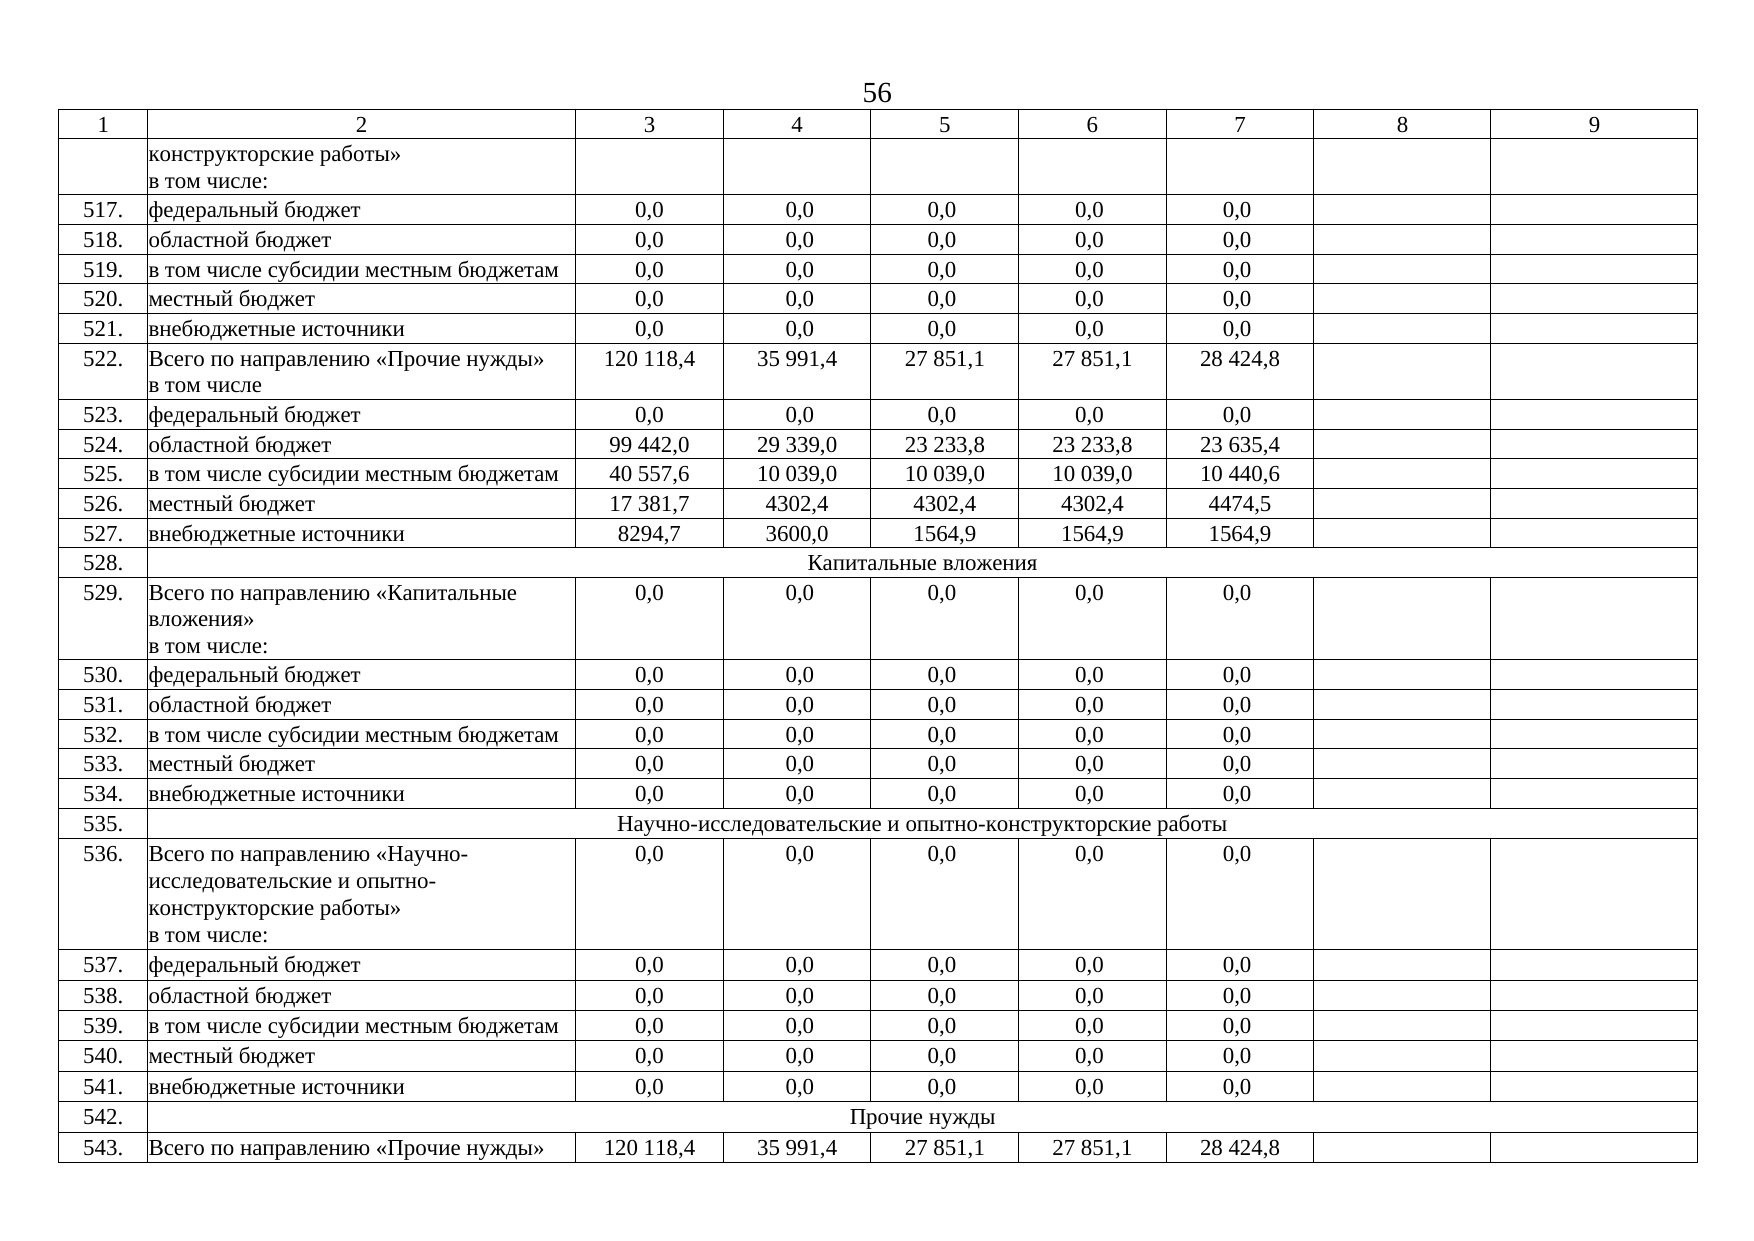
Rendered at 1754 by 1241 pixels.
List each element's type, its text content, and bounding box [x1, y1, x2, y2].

table_cell [59, 660, 147, 689]
table_cell Всего по направлению «Прочие нужды» [148, 1133, 575, 1162]
table_cell 0,0 [871, 1072, 1018, 1101]
table_cell 0,0 [576, 1072, 723, 1101]
table_cell [1491, 314, 1697, 343]
table_cell [1314, 519, 1490, 547]
table_cell 0,0 [576, 225, 723, 254]
table_cell 0,0 [871, 195, 1018, 224]
table_cell 0,0 [1019, 400, 1166, 428]
table_cell 23 635,4 [1167, 430, 1313, 458]
table_cell 0,0 [871, 400, 1018, 428]
table_cell 0,0 [871, 981, 1018, 1010]
table_header 4 [724, 110, 870, 138]
table_cell 0,0 [1167, 314, 1313, 343]
table_cell [1491, 1133, 1697, 1162]
table_cell 0,0 [576, 195, 723, 224]
table_cell 27 851,1 [1019, 1133, 1166, 1162]
table_cell 0,0 [1019, 225, 1166, 254]
table_cell 1564,9 [871, 519, 1018, 547]
table_cell 0,0 [576, 578, 723, 659]
table_cell 0,0 [1019, 660, 1166, 689]
table_cell [59, 548, 147, 577]
table_cell [59, 314, 147, 343]
table_cell [59, 139, 147, 194]
table_cell 4302,4 [1019, 489, 1166, 517]
table_cell 0,0 [1019, 749, 1166, 778]
table_cell 3600,0 [724, 519, 870, 547]
table_cell 0,0 [1167, 690, 1313, 719]
table_cell 4302,4 [871, 489, 1018, 517]
table_cell 0,0 [1167, 400, 1313, 428]
table_cell 23 233,8 [871, 430, 1018, 458]
table_cell 0,0 [724, 839, 870, 949]
table_cell 0,0 [1019, 779, 1166, 808]
table_cell в том числе субсидии местным бюджетам [148, 720, 575, 748]
table_cell [1019, 139, 1166, 194]
table_cell [59, 981, 147, 1010]
table_header 5 [871, 110, 1018, 138]
table_cell 0,0 [1167, 779, 1313, 808]
table_cell 0,0 [724, 314, 870, 343]
table_cell 0,0 [871, 749, 1018, 778]
table_cell [1491, 139, 1697, 194]
table_cell 0,0 [1167, 660, 1313, 689]
table_cell [1491, 839, 1697, 949]
table_cell [1491, 749, 1697, 778]
table_cell 0,0 [1019, 950, 1166, 979]
table_cell [1491, 690, 1697, 719]
table_cell 23 233,8 [1019, 430, 1166, 458]
table_cell конструкторские работы» в том числе: [148, 139, 575, 194]
table_cell 35 991,4 [724, 344, 870, 399]
table_cell 99 442,0 [576, 430, 723, 458]
table_header 1 [59, 110, 147, 138]
table_cell 0,0 [724, 950, 870, 979]
table_cell 0,0 [1167, 720, 1313, 748]
table_cell 0,0 [1019, 981, 1166, 1010]
table_cell [1314, 225, 1490, 254]
table_cell федеральный бюджет [148, 660, 575, 689]
table_cell 1564,9 [1167, 519, 1313, 547]
table_cell 0,0 [871, 1041, 1018, 1071]
table_cell Всего по направлению «Капитальные вложения» в том числе: [148, 578, 575, 659]
table_cell федеральный бюджет [148, 400, 575, 428]
table_cell местный бюджет [148, 1041, 575, 1071]
table_cell Капитальные вложения [148, 548, 1697, 577]
table_cell [1491, 195, 1697, 224]
table_cell [59, 225, 147, 254]
table_cell 0,0 [871, 660, 1018, 689]
table_cell 4474,5 [1167, 489, 1313, 517]
table_cell [59, 1011, 147, 1040]
table_cell 0,0 [1019, 720, 1166, 748]
table_cell внебюджетные источники [148, 314, 575, 343]
table_cell [1314, 578, 1490, 659]
table_cell [59, 489, 147, 517]
table_cell [1491, 225, 1697, 254]
table_cell 0,0 [724, 225, 870, 254]
table_cell [1314, 139, 1490, 194]
table_cell [1314, 981, 1490, 1010]
table_cell 0,0 [724, 749, 870, 778]
table_cell [1491, 519, 1697, 547]
table_cell 0,0 [576, 779, 723, 808]
table_cell 27 851,1 [871, 344, 1018, 399]
table_cell 8294,7 [576, 519, 723, 547]
table_cell [59, 690, 147, 719]
table_cell 29 339,0 [724, 430, 870, 458]
table_cell [1491, 400, 1697, 428]
table_cell 0,0 [576, 749, 723, 778]
table_cell [59, 195, 147, 224]
table_cell [1167, 139, 1313, 194]
table_header 2 [148, 110, 575, 138]
table_cell 0,0 [871, 690, 1018, 719]
table_cell 0,0 [871, 839, 1018, 949]
table_cell [1314, 660, 1490, 689]
table_cell [1491, 779, 1697, 808]
table_cell [1314, 1133, 1490, 1162]
table_cell 0,0 [1167, 1072, 1313, 1101]
table_cell 0,0 [871, 779, 1018, 808]
table_cell 120 118,4 [576, 1133, 723, 1162]
table_cell 0,0 [1167, 1011, 1313, 1040]
table_cell 0,0 [724, 720, 870, 748]
table_cell 0,0 [724, 255, 870, 283]
table_cell внебюджетные источники [148, 1072, 575, 1101]
table_cell 28 424,8 [1167, 344, 1313, 399]
table_cell [1314, 344, 1490, 399]
table_cell 0,0 [724, 400, 870, 428]
table_cell 17 381,7 [576, 489, 723, 517]
table_cell [59, 519, 147, 547]
table_cell 0,0 [1019, 255, 1166, 283]
table_cell в том числе субсидии местным бюджетам [148, 459, 575, 488]
table_cell 0,0 [1019, 690, 1166, 719]
table_cell [59, 1041, 147, 1071]
table_cell [1491, 981, 1697, 1010]
table_cell 0,0 [576, 690, 723, 719]
table_cell [1314, 720, 1490, 748]
table_cell Всего по направлению «Научно-исследовательские и опытно-конструкторские работы» в том числе: [148, 839, 575, 949]
table_cell [59, 459, 147, 488]
table_cell 0,0 [724, 981, 870, 1010]
table_cell [1314, 839, 1490, 949]
table_cell 0,0 [724, 1041, 870, 1071]
table_cell [1314, 459, 1490, 488]
table_cell [1314, 255, 1490, 283]
table_cell 0,0 [871, 225, 1018, 254]
table_cell [1314, 950, 1490, 979]
table_cell [1491, 660, 1697, 689]
table_cell [59, 400, 147, 428]
table_cell федеральный бюджет [148, 195, 575, 224]
table_cell 0,0 [1019, 314, 1166, 343]
table_cell местный бюджет [148, 284, 575, 313]
table_cell [1314, 749, 1490, 778]
table_cell 0,0 [1167, 950, 1313, 979]
table_cell 0,0 [576, 1041, 723, 1071]
table_header 7 [1167, 110, 1313, 138]
table_cell Научно-исследовательские и опытно-конструкторские работы [148, 809, 1697, 837]
table_cell [59, 1102, 147, 1132]
table_cell 120 118,4 [576, 344, 723, 399]
table_cell 35 991,4 [724, 1133, 870, 1162]
table_cell [59, 950, 147, 979]
table_cell [1314, 195, 1490, 224]
table_cell 0,0 [1167, 255, 1313, 283]
table_cell [1491, 459, 1697, 488]
table_cell [1491, 950, 1697, 979]
table_cell [1314, 1041, 1490, 1071]
table_cell [1491, 720, 1697, 748]
table_cell [1314, 400, 1490, 428]
table_cell [724, 139, 870, 194]
table_cell 0,0 [1167, 1041, 1313, 1071]
table_header 9 [1491, 110, 1697, 138]
table_cell 0,0 [1019, 1072, 1166, 1101]
table_cell 0,0 [576, 284, 723, 313]
table_cell Прочие нужды [148, 1102, 1697, 1132]
table_cell [1314, 284, 1490, 313]
table_cell 10 039,0 [724, 459, 870, 488]
table_header 6 [1019, 110, 1166, 138]
table_cell [59, 255, 147, 283]
table_cell [1314, 1011, 1490, 1040]
table_cell [1314, 690, 1490, 719]
table_cell [59, 720, 147, 748]
table_cell 0,0 [576, 981, 723, 1010]
table_cell в том числе субсидии местным бюджетам [148, 255, 575, 283]
table_cell [59, 1072, 147, 1101]
table_cell 0,0 [871, 1011, 1018, 1040]
table_cell 0,0 [1167, 225, 1313, 254]
table_cell [871, 139, 1018, 194]
table_cell местный бюджет [148, 749, 575, 778]
table_cell [1491, 578, 1697, 659]
table_cell 0,0 [871, 255, 1018, 283]
table_cell 10 440,6 [1167, 459, 1313, 488]
table_header 8 [1314, 110, 1490, 138]
table_cell 0,0 [576, 720, 723, 748]
table_cell 0,0 [1019, 195, 1166, 224]
table_cell 0,0 [1167, 839, 1313, 949]
table_cell 0,0 [1167, 981, 1313, 1010]
table_cell 0,0 [871, 950, 1018, 979]
table_cell федеральный бюджет [148, 950, 575, 979]
table_cell 0,0 [1019, 839, 1166, 949]
table_cell 4302,4 [724, 489, 870, 517]
table_cell областной бюджет [148, 430, 575, 458]
table_cell 28 424,8 [1167, 1133, 1313, 1162]
table_cell 0,0 [724, 660, 870, 689]
table_cell 0,0 [576, 950, 723, 979]
table_cell [59, 284, 147, 313]
table_cell 0,0 [724, 779, 870, 808]
table_cell в том числе субсидии местным бюджетам [148, 1011, 575, 1040]
table_cell [1491, 284, 1697, 313]
table_cell [1491, 1072, 1697, 1101]
table_cell 0,0 [1019, 1011, 1166, 1040]
table_cell [1491, 1041, 1697, 1071]
table_cell 0,0 [871, 314, 1018, 343]
table_cell [59, 809, 147, 837]
table_cell областной бюджет [148, 225, 575, 254]
table_header 3 [576, 110, 723, 138]
table_cell [59, 839, 147, 949]
table_cell 27 851,1 [1019, 344, 1166, 399]
table_cell 0,0 [724, 284, 870, 313]
table_cell 0,0 [1019, 284, 1166, 313]
table_cell [1491, 430, 1697, 458]
table_cell 40 557,6 [576, 459, 723, 488]
table_cell 0,0 [576, 660, 723, 689]
table_cell 0,0 [724, 578, 870, 659]
table_cell 0,0 [576, 314, 723, 343]
table_cell [59, 344, 147, 399]
table_cell 10 039,0 [871, 459, 1018, 488]
table_cell областной бюджет [148, 981, 575, 1010]
table_cell [1314, 1072, 1490, 1101]
table_cell 0,0 [1167, 578, 1313, 659]
table_cell 0,0 [724, 1072, 870, 1101]
table_cell 1564,9 [1019, 519, 1166, 547]
table_cell 0,0 [1167, 284, 1313, 313]
table_cell [1314, 430, 1490, 458]
table_cell внебюджетные источники [148, 519, 575, 547]
table_cell 0,0 [576, 255, 723, 283]
table_cell 0,0 [871, 284, 1018, 313]
table_cell [1314, 314, 1490, 343]
table_cell местный бюджет [148, 489, 575, 517]
table_cell 0,0 [724, 1011, 870, 1040]
table_cell [59, 779, 147, 808]
table_cell [59, 749, 147, 778]
table_cell [1314, 779, 1490, 808]
table_cell [59, 578, 147, 659]
table_cell 0,0 [1167, 195, 1313, 224]
table_cell 0,0 [871, 578, 1018, 659]
table_cell Всего по направлению «Прочие нужды» в том числе [148, 344, 575, 399]
table_cell [59, 1133, 147, 1162]
table_cell 0,0 [1019, 578, 1166, 659]
table_cell 0,0 [1019, 1041, 1166, 1071]
table_cell 0,0 [871, 720, 1018, 748]
table_cell [1491, 489, 1697, 517]
table_cell 27 851,1 [871, 1133, 1018, 1162]
table_cell 0,0 [576, 400, 723, 428]
table_cell 0,0 [724, 690, 870, 719]
table_cell 0,0 [576, 1011, 723, 1040]
table_cell внебюджетные источники [148, 779, 575, 808]
table_cell 10 039,0 [1019, 459, 1166, 488]
table_cell [1314, 489, 1490, 517]
table_cell областной бюджет [148, 690, 575, 719]
table_cell [1491, 344, 1697, 399]
table_cell [576, 139, 723, 194]
table_cell 0,0 [576, 839, 723, 949]
table_cell 0,0 [1167, 749, 1313, 778]
table_cell 0,0 [724, 195, 870, 224]
table_cell [1491, 255, 1697, 283]
table_cell [59, 430, 147, 458]
table_cell [1491, 1011, 1697, 1040]
